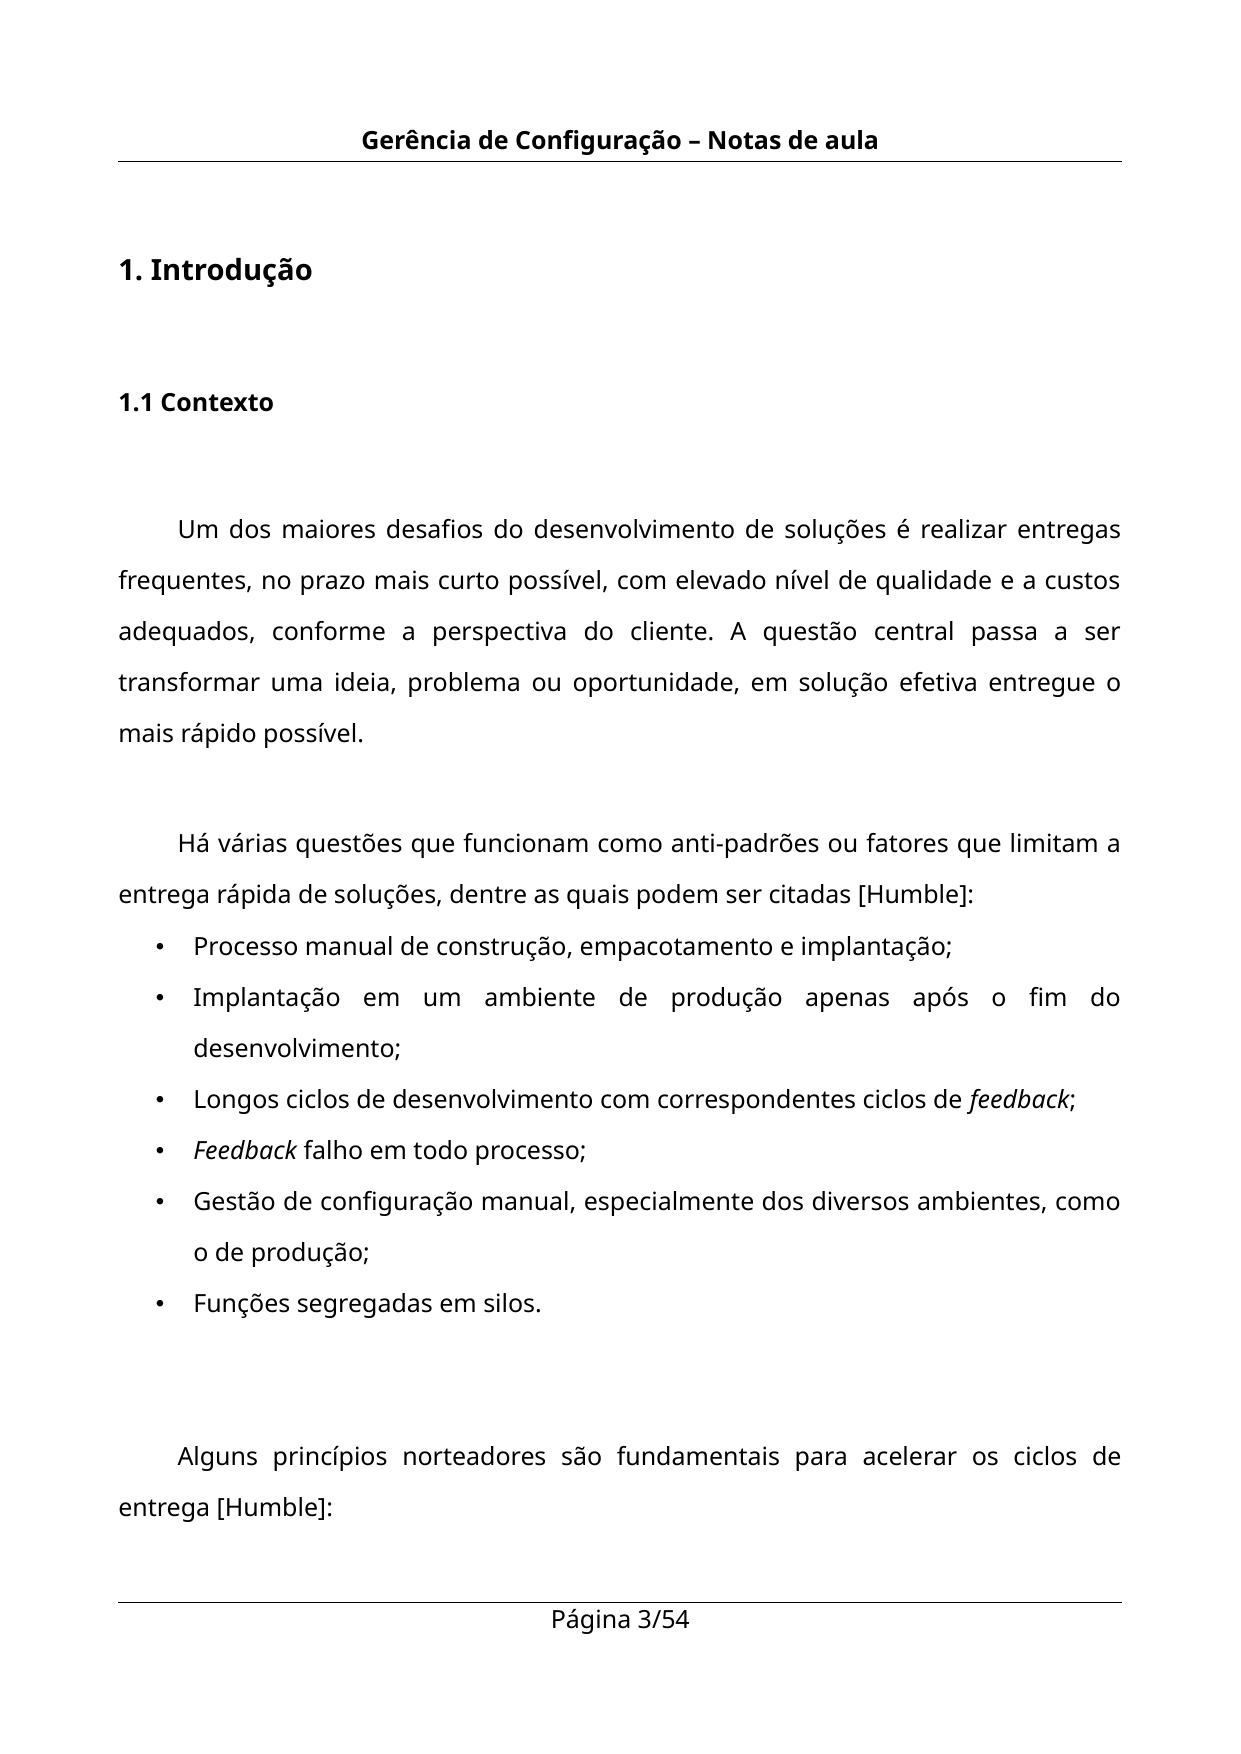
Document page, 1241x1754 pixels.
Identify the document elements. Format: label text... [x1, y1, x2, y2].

text Há várias questões que funcionam como anti-padrões ou fatores que limitam a entrega rápida de soluções, dentre as quais podem ser citadas [Humble]: [118, 826, 1122, 911]
list Processo manual de construção, empacotamento e implantação; [156, 928, 1122, 962]
list Gestão de configuração manual, especialmente dos diversos ambientes, como o de produção; [156, 1183, 1122, 1268]
subtitle 1. Introdução [118, 249, 1122, 289]
text Um dos maiores desafios do desenvolvimento de soluções é realizar entregas frequentes, no prazo mais curto possível, com elevado nível de qualidade e a custos adequados, conforme a perspectiva do cliente. A questão central passa a ser transformar uma ideia, problema ou oportunidade, em solução efetiva entregue o mais rápido possível. [118, 512, 1122, 750]
text Alguns princípios norteadores são fundamentais para acelerar os ciclos de entrega [Humble]: [118, 1439, 1122, 1524]
list Implantação em um ambiente de produção apenas após o fim do desenvolvimento; [156, 979, 1122, 1064]
subtitle 1.1 Contexto [118, 384, 1122, 419]
list Feedback falho em todo processo; [156, 1132, 1122, 1166]
list Longos ciclos de desenvolvimento com correspondentes ciclos de feedback; [156, 1081, 1122, 1115]
list Funções segregadas em silos. [156, 1285, 1122, 1319]
